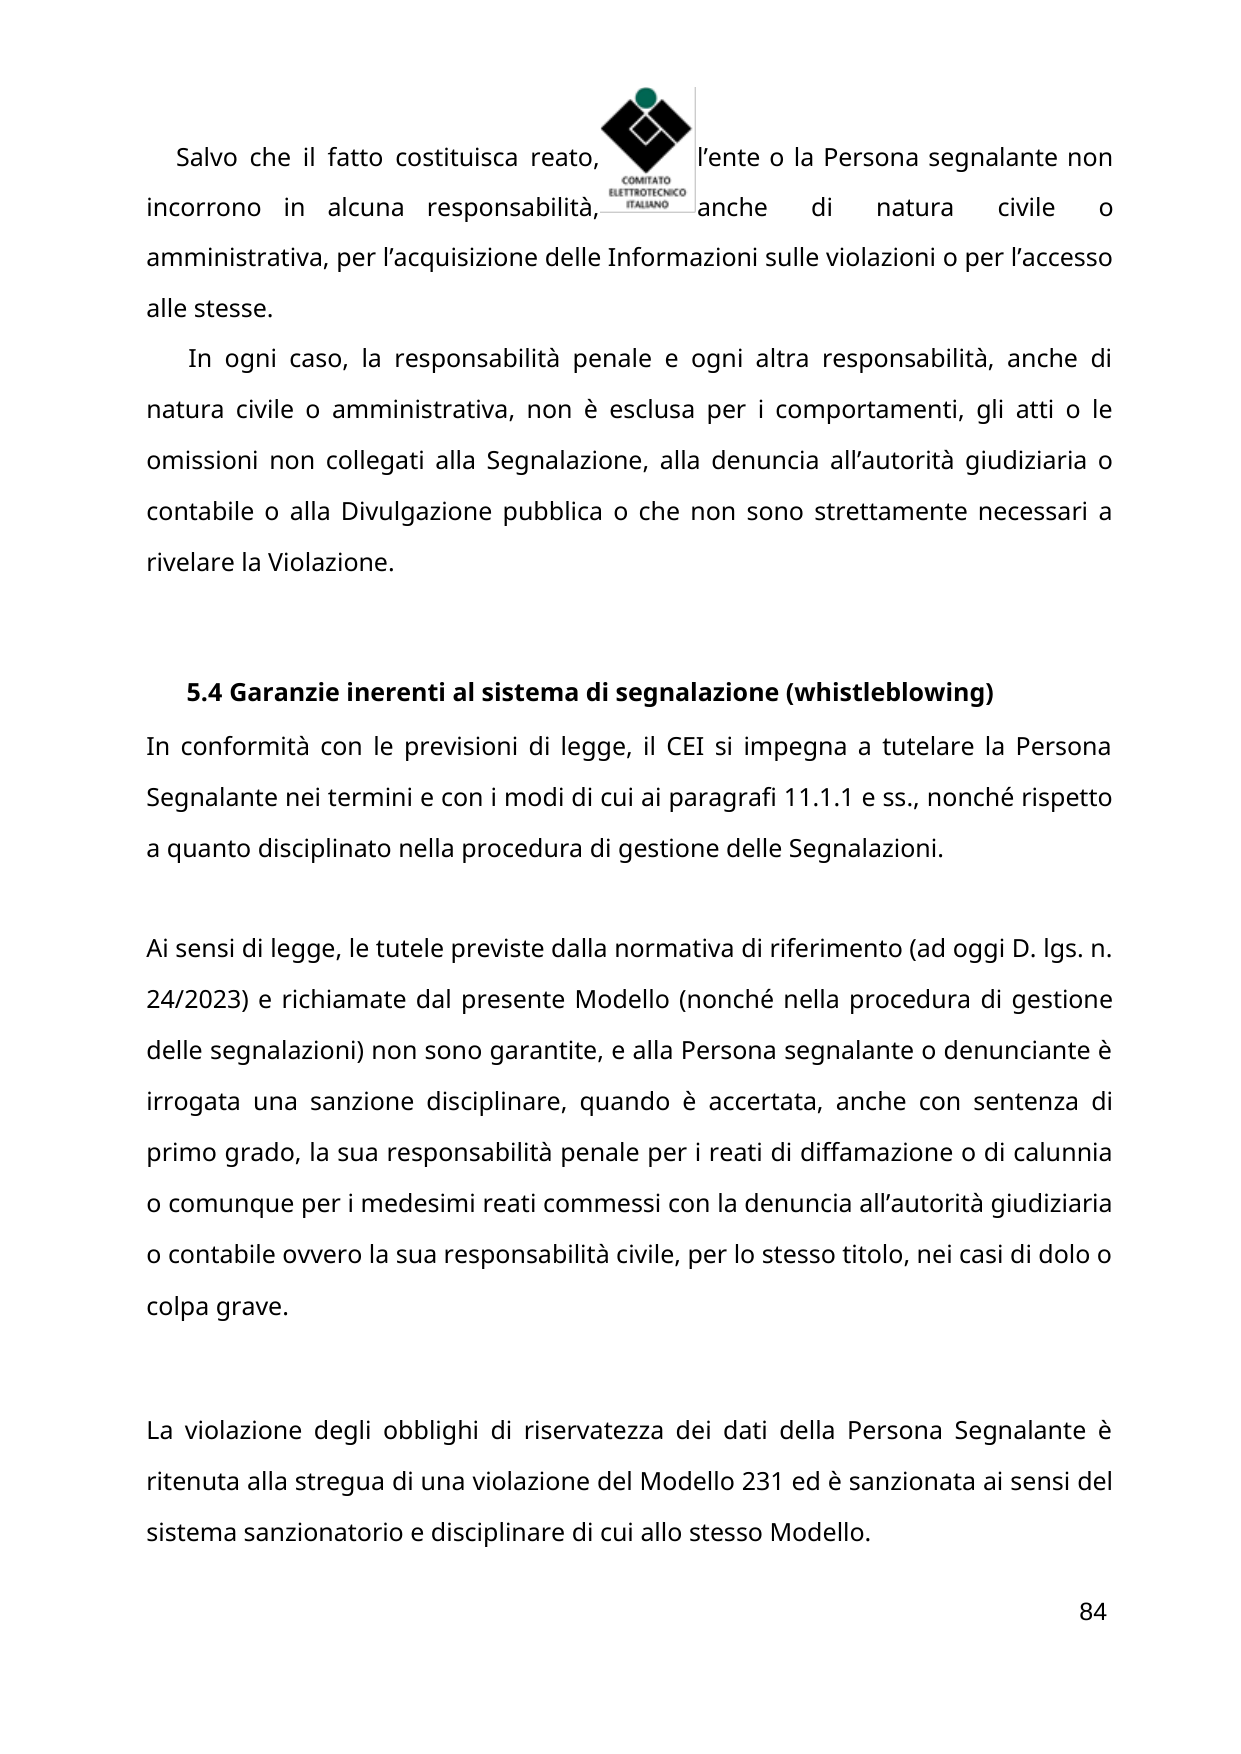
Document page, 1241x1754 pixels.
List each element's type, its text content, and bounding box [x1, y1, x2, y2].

text In conformità con le previsioni di legge, il CEI si impegna a tutelare la Persona Segnalante nei termini e con i modi di cui ai paragrafi 11.1.1 e ss., nonché rispetto a quanto disciplinato nella procedura di gestione delle Segnalazioni. [146, 729, 1114, 865]
text In ogni caso, la responsabilità penale e ogni altra responsabilità, anche di natura civile o amministrativa, non è esclusa per i comportamenti, gli atti o le omissioni non collegati alla Segnalazione, alla denuncia all’autorità giudiziaria o contabile o alla Divulgazione pubblica o che non sono strettamente necessari a rivelare la Violazione. [146, 341, 1114, 579]
text Ai sensi di legge, le tutele previste dalla normativa di riferimento (ad oggi D. lgs. n. 24/2023) e richiamate dal presente Modello (nonché nella procedura di gestione delle segnalazioni) non sono garantite, e alla Persona segnalante o denunciante è irrogata una sanzione disciplinare, quando è accertata, anche con sentenza di primo grado, la sua responsabilità penale per i reati di diffamazione o di calunnia o comunque per i medesimi reati commessi con la denuncia all’autorità giudiziaria o contabile ovvero la sua responsabilità civile, per lo stesso titolo, nei casi di dolo o colpa grave. [146, 931, 1114, 1322]
text Salvo che il fatto costituisca reato, l’ente o la Persona segnalante non incorrono in alcuna responsabilità, anche di natura civile o amministrativa, per l’acquisizione delle Informazioni sulle violazioni o per l’accesso alle stesse. [146, 139, 1114, 324]
subtitle 5.4 Garanzie inerenti al sistema di segnalazione (whistleblowing) [186, 674, 1114, 708]
text La violazione degli obblighi di riservatezza dei dati della Persona Segnalante è ritenuta alla stregua di una violazione del Modello 231 ed è sanzionata ai sensi del sistema sanzionatorio e disciplinare di cui allo stesso Modello. [146, 1413, 1114, 1549]
